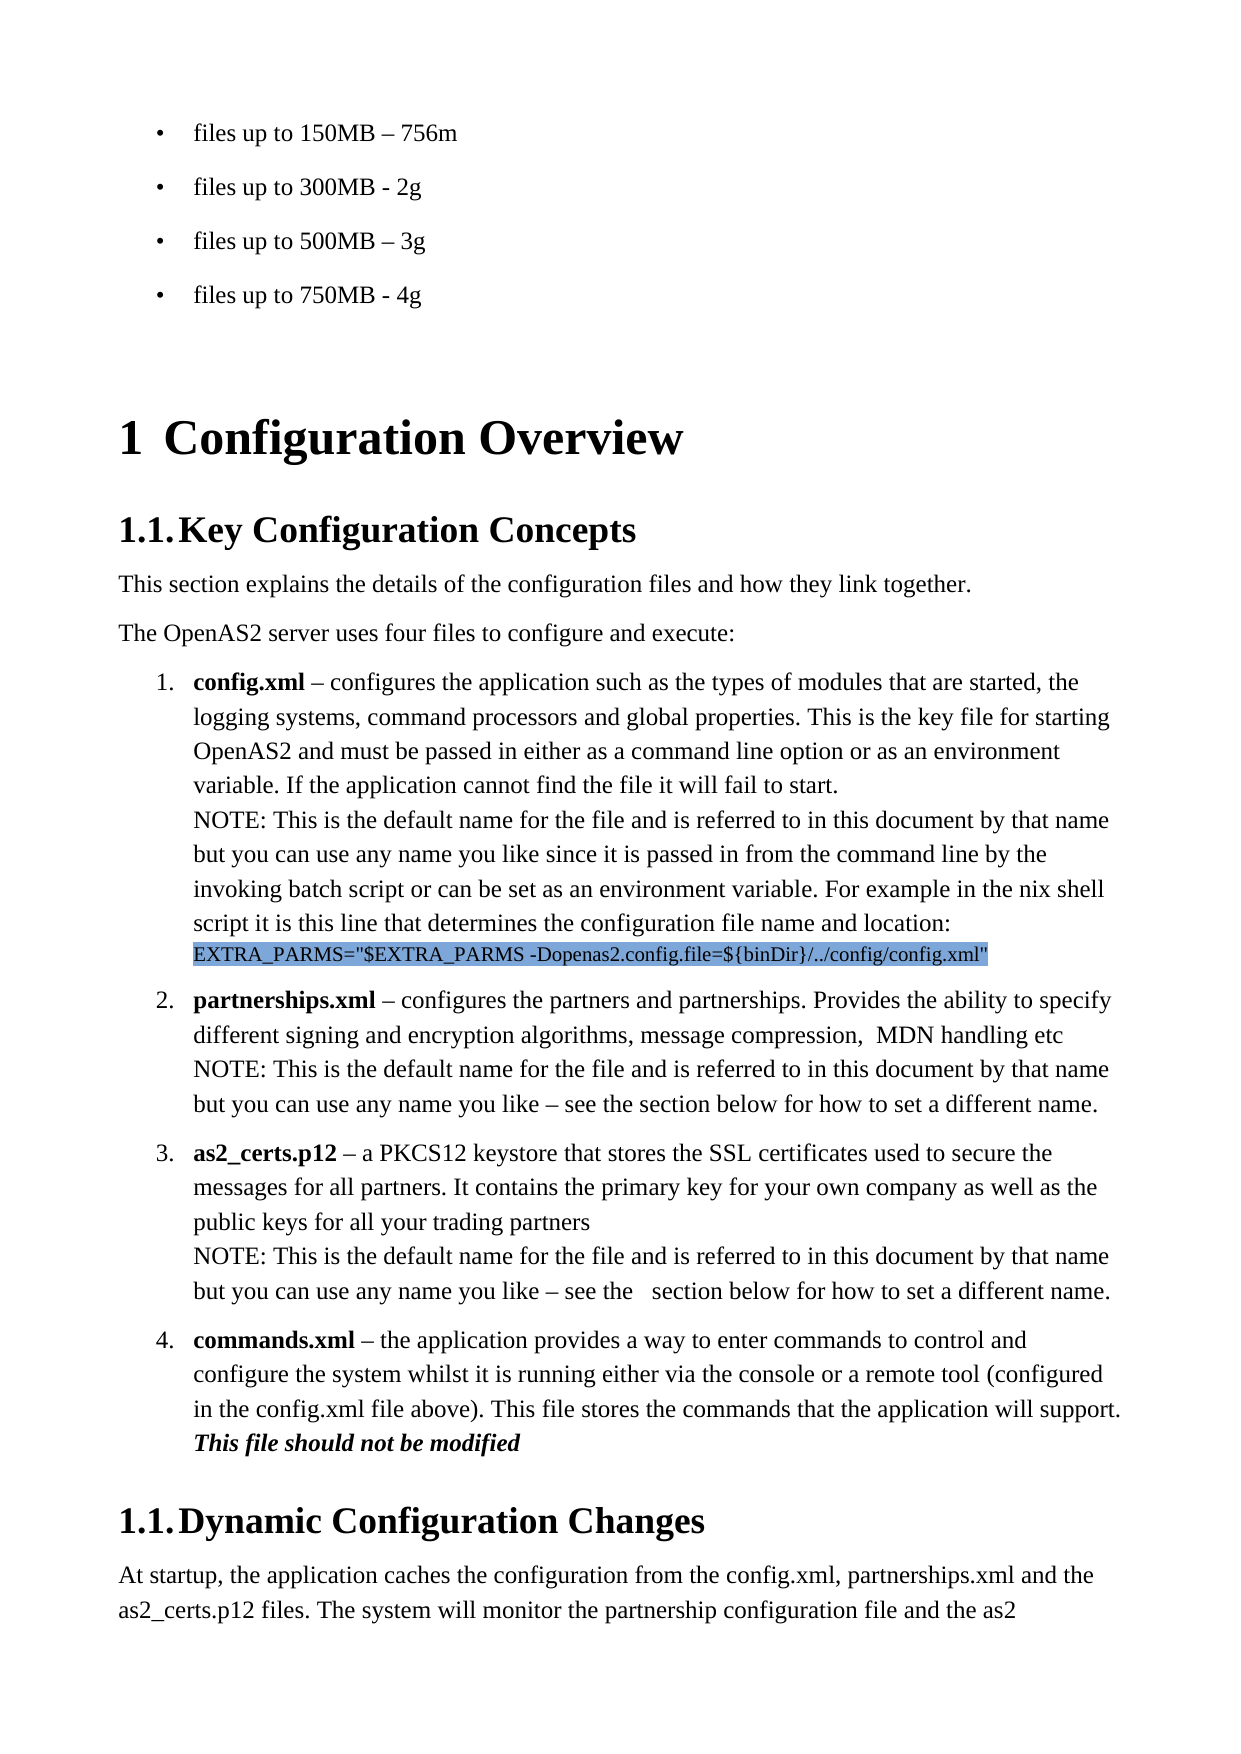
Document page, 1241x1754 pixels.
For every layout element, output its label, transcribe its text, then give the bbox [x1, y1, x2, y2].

list Dynamic Configuration Changes [118, 1498, 1122, 1541]
list files up to 300MB - 2g [156, 172, 1122, 201]
list partnerships.xml – configures the partners and partnerships. Provides the ability to specify different signing and encryption algorithms, message compression, MDN handling etc NOTE: This is the default name for the file and is referred to in this document by that name but you can use any name you like – see the section below for how to set a different name. [156, 986, 1122, 1118]
text This section explains the details of the configuration files and how they link together. [118, 569, 1122, 598]
list files up to 500MB – 3g [156, 226, 1122, 254]
text The OpenAS2 server uses four files to configure and execute: [118, 618, 1122, 647]
list commands.xml – the application provides a way to enter commands to control and configure the system whilst it is running either via the console or a remote tool (configured in the config.xml file above). This file stores the commands that the application will support. This file should not be modified [156, 1325, 1122, 1457]
list Key Configuration Concepts [118, 507, 1122, 550]
subtitle Configuration Overview [118, 408, 1122, 465]
list files up to 750MB - 4g [156, 280, 1122, 308]
list as2_certs.p12 – a PKCS12 keystore that stores the SSL certificates used to secure the messages for all partners. It contains the primary key for your own company as well as the public keys for all your trading partners NOTE: This is the default name for the file and is referred to in this document by that name but you can use any name you like – see the section below for how to set a different name. [156, 1138, 1122, 1305]
text At startup, the application caches the configuration from the config.xml, partnerships.xml and the as2_certs.p12 files. The system will monitor the partnership configuration file and the as2 [118, 1560, 1122, 1624]
list config.xml – configures the application such as the types of modules that are started, the logging systems, command processors and global properties. This is the key file for starting OpenAS2 and must be passed in either as a command line option or as an environment variable. If the application cannot find the file it will fail to start. NOTE: This is the default name for the file and is referred to in this document by that name but you can use any name you like since it is passed in from the command line by the invoking batch script or can be set as an environment variable. For example in the nix shell script it is this line that determines the configuration file name and location: EXTRA_PARMS="$EXTRA_PARMS -Dopenas2.config.file=${binDir}/../config/config.xml" [156, 667, 1122, 966]
list files up to 150MB – 756m [156, 118, 1122, 147]
